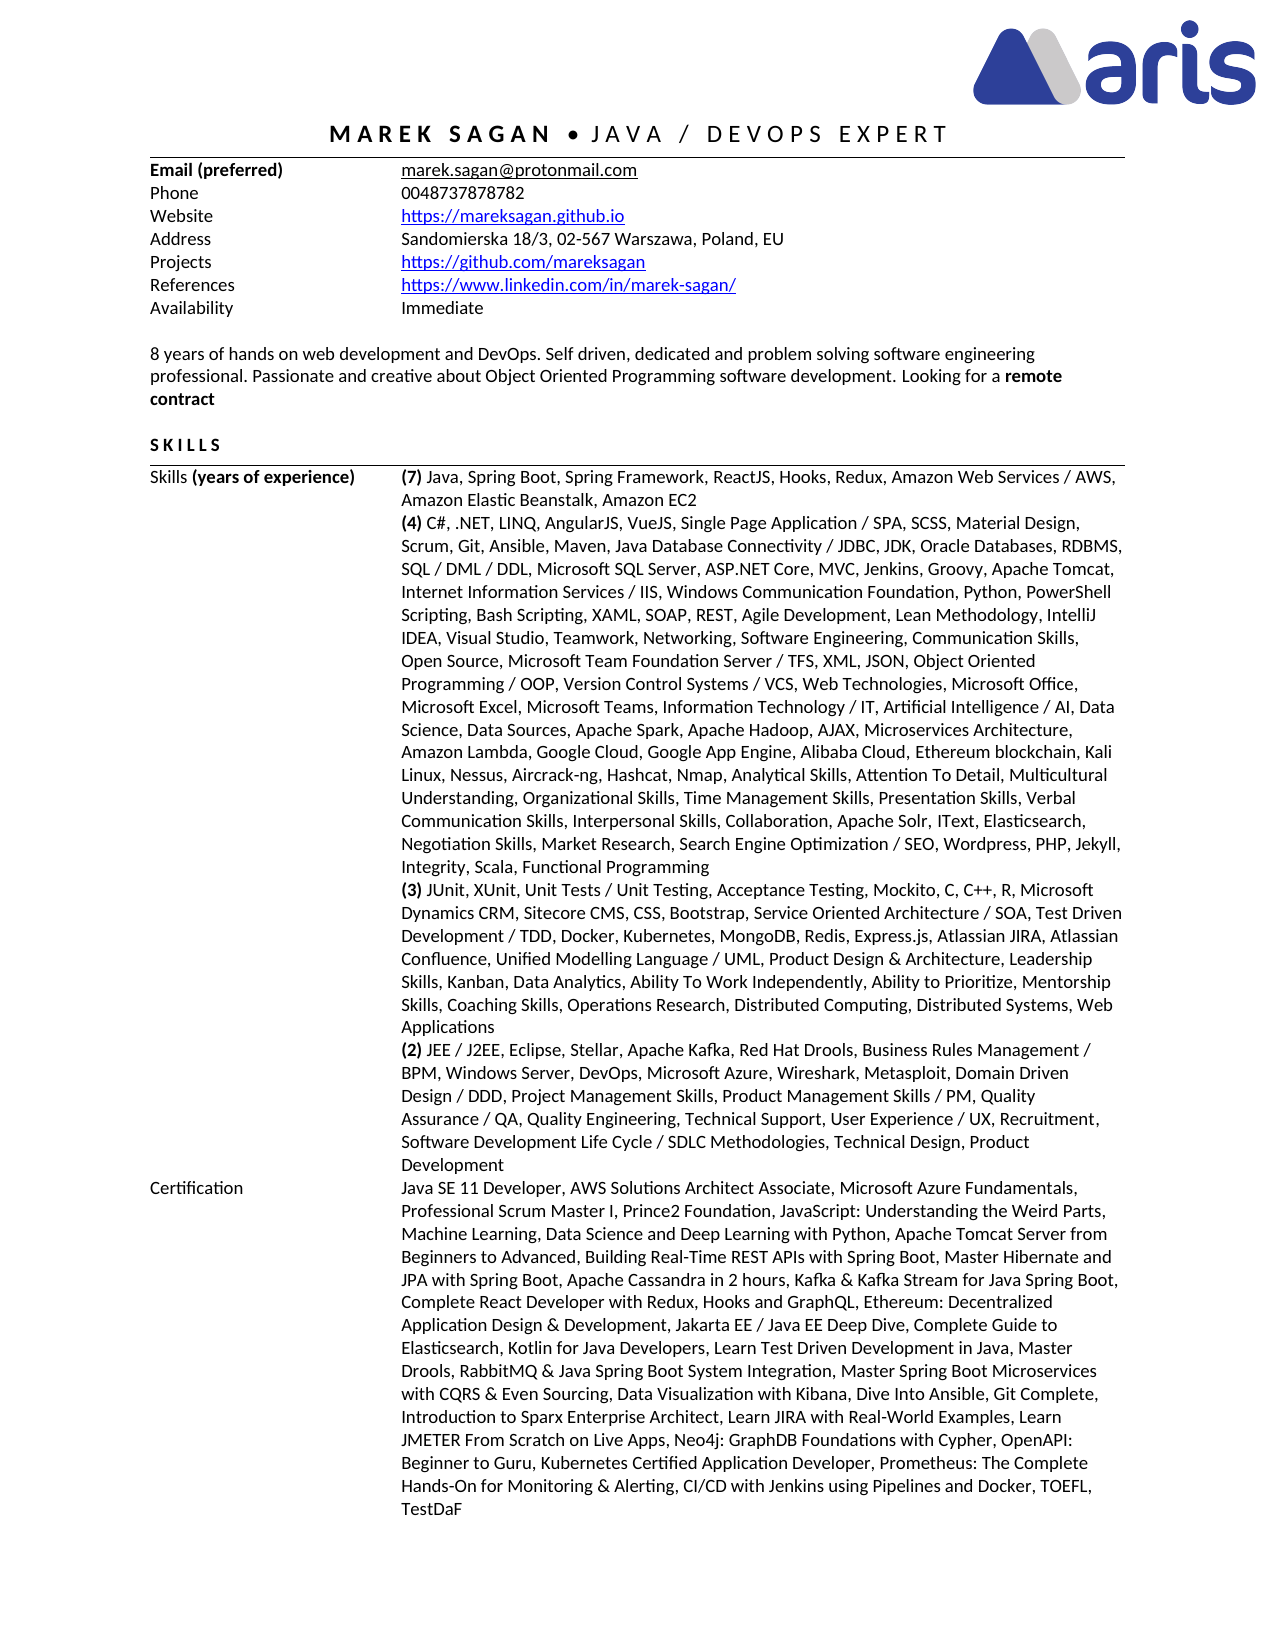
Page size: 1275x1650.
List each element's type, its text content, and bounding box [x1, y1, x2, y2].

text Machine Learning, Data Science and Deep Learning with Python, Apache Tomcat Server from Beginners to Advanced, Building Real-Time REST APIs with Spring Boot, Master Hibernate and JPA with Spring Boot, Apache Cassandra in 2 hours, Kafka & Kafka Stream for Java Spring Boot, Complete React Developer with Redux, Hooks and GraphQL, Ethereum: Decentralized Application Design & Development, Jakarta EE / Java EE Deep Dive, Complete Guide to Elasticsearch, Kotlin for Java Developers, Learn Test Driven Development in Java, Master Drools, RabbitMQ & Java Spring Boot System Integration, Master Spring Boot Microservices with CQRS & Even Sourcing, Data Visualization with Kibana, Dive Into Ansible, Git Complete, Introduction to Sparx Enterprise Architect, Learn JIRA with Real-World Examples, Learn JMETER From Scratch on Live Apps, Neo4j: GraphDB Foundations with Cypher, OpenAPI: Beginner to Guru, Kubernetes Certified Application Developer, Prometheus: The Complete Hands-On for Monitoring & Alerting, CI/CD with Jenkins using Pipelines and Docker, TOEFL, TestDaF [150, 1222, 1125, 1520]
text Projects https://github.com/mareksagan [150, 250, 1125, 273]
subtitle SKILLS [150, 433, 1125, 465]
text 8 years of hands on web development and DevOps. Self driven, dedicated and problem solving software engineering professional. Passionate and creative about Object Oriented Programming software development. Looking for a remote contract [150, 342, 1125, 411]
title MAREK SAGAN • JAVA / DEVOPS EXPERT [150, 118, 1125, 157]
text References https://www.linkedin.com/in/marek-sagan/ [150, 273, 1125, 296]
text Address Sandomierska 18/3, 02-567 Warszawa, Poland, EU [150, 227, 1125, 250]
text Email (preferred) marek.sagan@protonmail.com [150, 158, 1125, 181]
text Availability Immediate [150, 296, 1125, 319]
picture [973, 20, 1256, 105]
text Website https://mareksagan.github.io [150, 204, 1125, 227]
text Certification Java SE 11 Developer, AWS Solutions Architect Associate, Microsoft Azure Fundamentals, Professional Scrum Master I, Prince2 Foundation, JavaScript: Understanding the Weird Parts, [150, 1176, 1125, 1222]
text Skills (years of experience) (7) Java, Spring Boot, Spring Framework, ReactJS, Hooks, Redux, Amazon Web Services / AWS, Amazon Elastic Beanstalk, Amazon EC2 (4) C#, .NET, LINQ, AngularJS, VueJS, Single Page Application / SPA, SCSS, Material Design, Scrum, Git, Ansible, Maven, Java Database Connectivity / JDBC, JDK, Oracle Databases, RDBMS, SQL / DML / DDL, Microsoft SQL Server, ASP.NET Core, MVC, Jenkins, Groovy, Apache Tomcat, Internet Information Services / IIS, Windows Communication Foundation, Python, PowerShell Scripting, Bash Scripting, XAML, SOAP, REST, Agile Development, Lean Methodology, IntelliJ IDEA, Visual Studio, Teamwork, Networking, Software Engineering, Communication Skills, Open Source, Microsoft Team Foundation Server / TFS, XML, JSON, Object Oriented Programming / OOP, Version Control Systems / VCS, Web Technologies, Microsoft Office, Microsoft Excel, Microsoft Teams, Information Technology / IT, Artificial Intelligence / AI, Data Science, Data Sources, Apache Spark, Apache Hadoop, AJAX, Microservices Architecture, Amazon Lambda, Google Cloud, Google App Engine, Alibaba Cloud, Ethereum blockchain, Kali Linux, Nessus, Aircrack-ng, Hashcat, Nmap, Analytical Skills, Attention To Detail, Multicultural Understanding, Organizational Skills, Time Management Skills, Presentation Skills, Verbal Communication Skills, Interpersonal Skills, Collaboration, Apache Solr, IText, Elasticsearch, Negotiation Skills, Market Research, Search Engine Optimization / SEO, Wordpress, PHP, Jekyll, Integrity, Scala, Functional Programming (3) JUnit, XUnit, Unit Tests / Unit Testing, Acceptance Testing, Mockito, C, C++, R, Microsoft Dynamics CRM, Sitecore CMS, CSS, Bootstrap, Service Oriented Architecture / SOA, Test Driven Development / TDD, Docker, Kubernetes, MongoDB, Redis, Express.js, Atlassian JIRA, Atlassian Confluence, Unified Modelling Language / UML, Product Design & Architecture, Leadership Skills, Kanban, Data Analytics, Ability To Work Independently, Ability to Prioritize, Mentorship Skills, Coaching Skills, Operations Research, Distributed Computing, Distributed Systems, Web Applications (2) JEE / J2EE, Eclipse, Stellar, Apache Kafka, Red Hat Drools, Business Rules Management / BPM, Windows Server, DevOps, Microsoft Azure, Wireshark, Metasploit, Domain Driven Design / DDD, Project Management Skills, Product Management Skills / PM, Quality Assurance / QA, Quality Engineering, Technical Support, User Experience / UX, Recruitment, Software Development Life Cycle / SDLC Methodologies, Technical Design, Product Development [150, 466, 1125, 1176]
text Phone 0048737878782 [150, 181, 1125, 204]
